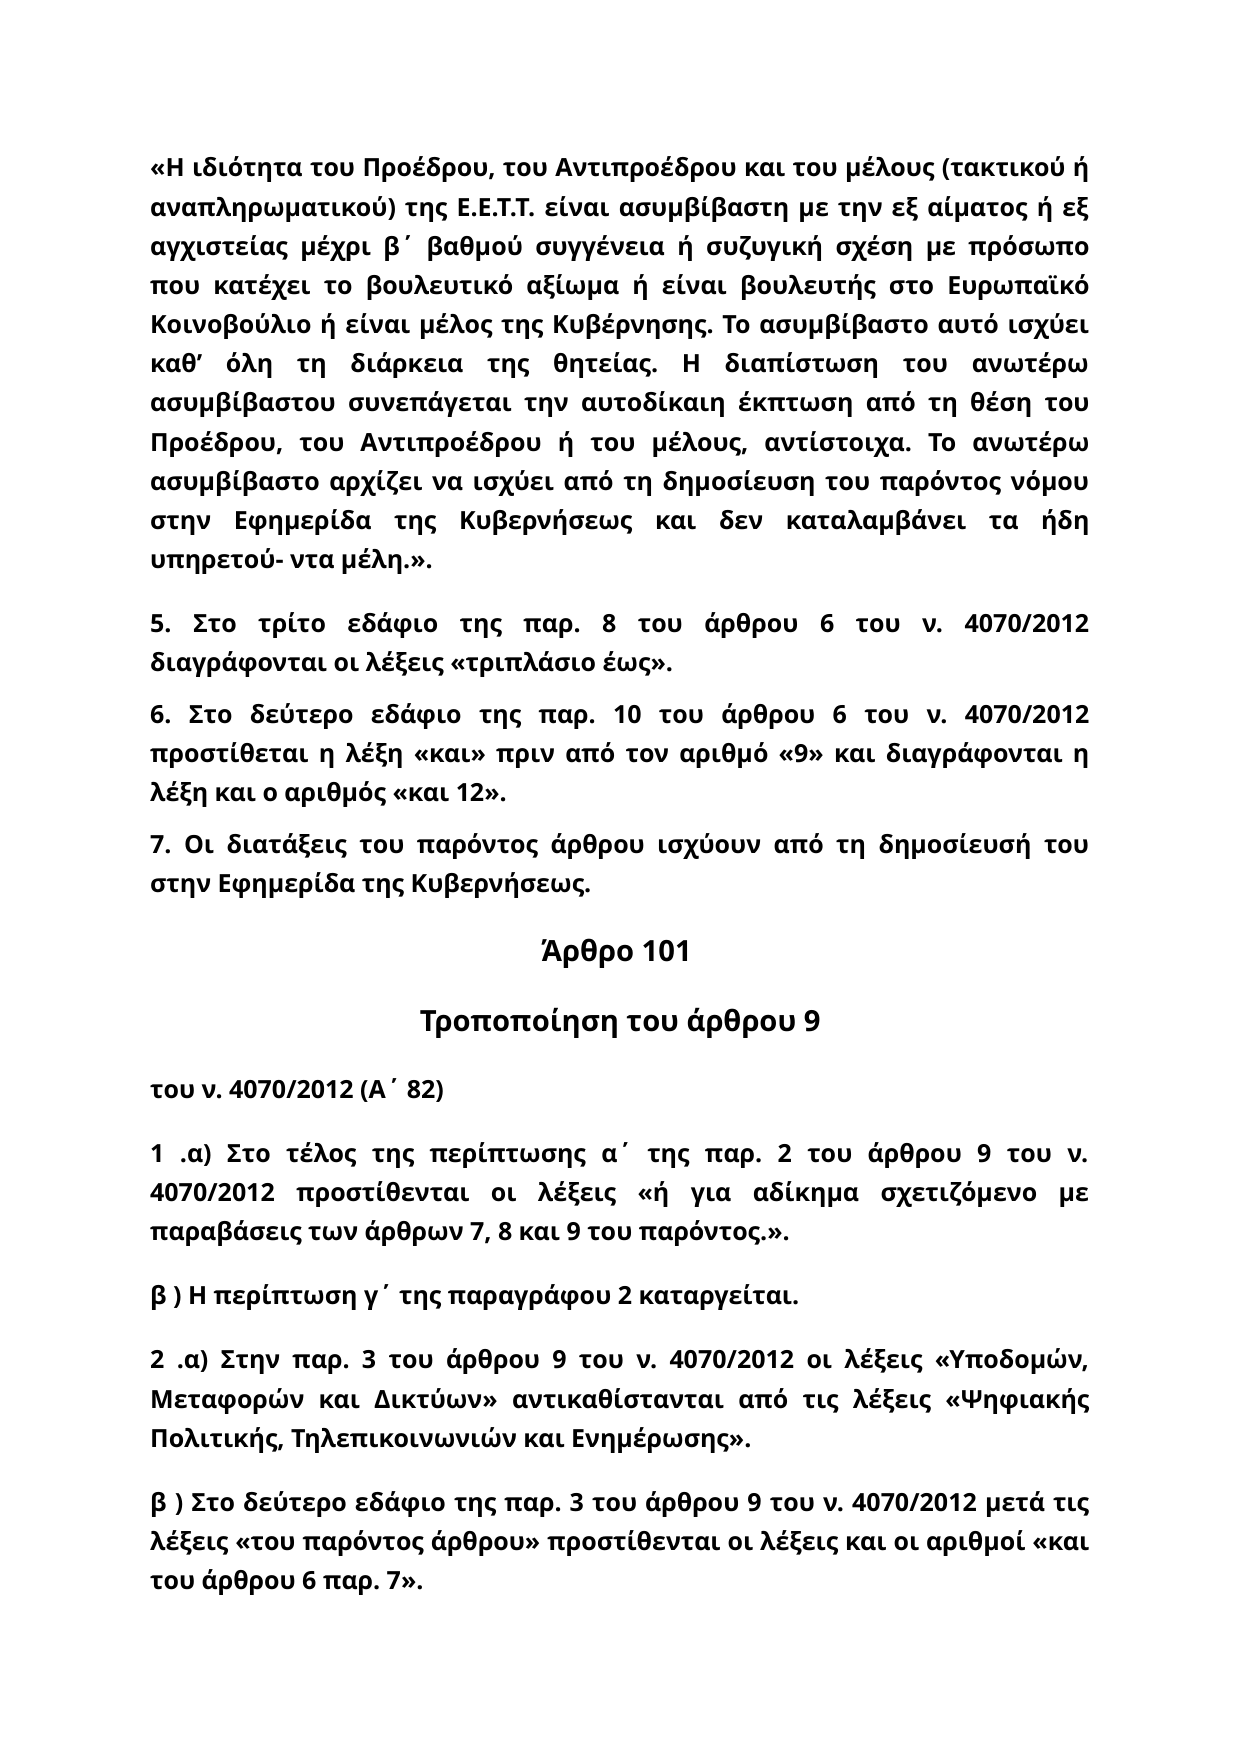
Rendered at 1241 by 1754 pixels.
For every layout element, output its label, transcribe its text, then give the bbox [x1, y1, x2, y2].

text 7. Οι διατάξεις του παρόντος άρθρου ισχύουν από τη δημοσίευσή του στην Εφημερίδα της Κυβερνήσεως. [150, 827, 1090, 900]
subtitle Τροποποίηση του άρθρου 9 [150, 1001, 1090, 1040]
text 1 .α) Στο τέλος της περίπτωσης α΄ της παρ. 2 του άρθρου 9 του ν. 4070/2012 προστίθενται οι λέξεις «ή για αδίκημα σχετιζόμενο με παραβάσεις των άρθρων 7, 8 και 9 του παρόντος.». [150, 1135, 1090, 1248]
text του ν. 4070/2012 (Α΄ 82) [150, 1071, 1090, 1105]
text 2 .α) Στην παρ. 3 του άρθρου 9 του ν. 4070/2012 οι λέξεις «Υποδομών, Μεταφορών και Δικτύων» αντικαθίστανται από τις λέξεις «Ψηφιακής Πολιτικής, Τηλεπικοινωνιών και Ενημέρωσης». [150, 1342, 1090, 1454]
text 6. Στο δεύτερο εδάφιο της παρ. 10 του άρθρου 6 του ν. 4070/2012 προστίθεται η λέξη «και» πριν από τον αριθμό «9» και διαγράφονται η λέξη και ο αριθμός «και 12». [150, 697, 1090, 809]
text β ) Στο δεύτερο εδάφιο της παρ. 3 του άρθρου 9 του ν. 4070/2012 μετά τις λέξεις «του παρόντος άρθρου» προστίθενται οι λέξεις και οι αριθμοί «και του άρθρου 6 παρ. 7». [150, 1484, 1090, 1597]
subtitle Άρθρο 101 [150, 930, 1090, 970]
text β ) Η περίπτωση γ΄ της παραγράφου 2 καταργείται. [150, 1278, 1090, 1312]
text 5. Στο τρίτο εδάφιο της παρ. 8 του άρθρου 6 του ν. 4070/2012 διαγράφονται οι λέξεις «τριπλάσιο έως». [150, 606, 1090, 679]
text «Η ιδιότητα του Προέδρου, του Αντιπροέδρου και του μέλους (τακτικού ή αναπληρωματικού) της Ε.Ε.Τ.Τ. είναι ασυμβίβαστη με την εξ αίματος ή εξ αγχιστείας μέχρι β΄ βαθμού συγγένεια ή συζυγική σχέση με πρόσωπο που κατέχει το βουλευτικό αξίωμα ή είναι βουλευτής στο Ευρωπαϊκό Κοινοβούλιο ή είναι μέλος της Κυβέρνησης. Το ασυμβίβαστο αυτό ισχύει καθ’ όλη τη διάρκεια της θητείας. Η διαπίστωση του ανωτέρω ασυμβίβαστου συνεπάγεται την αυτοδίκαιη έκπτωση από τη θέση του Προέδρου, του Αντιπροέδρου ή του μέλους, αντίστοιχα. Το ανωτέρω ασυμβίβαστο αρχίζει να ισχύει από τη δημοσίευση του παρόντος νόμου στην Εφημερίδα της Κυβερνήσεως και δεν καταλαμβάνει τα ήδη υπηρετού- ντα μέλη.». [150, 150, 1090, 576]
